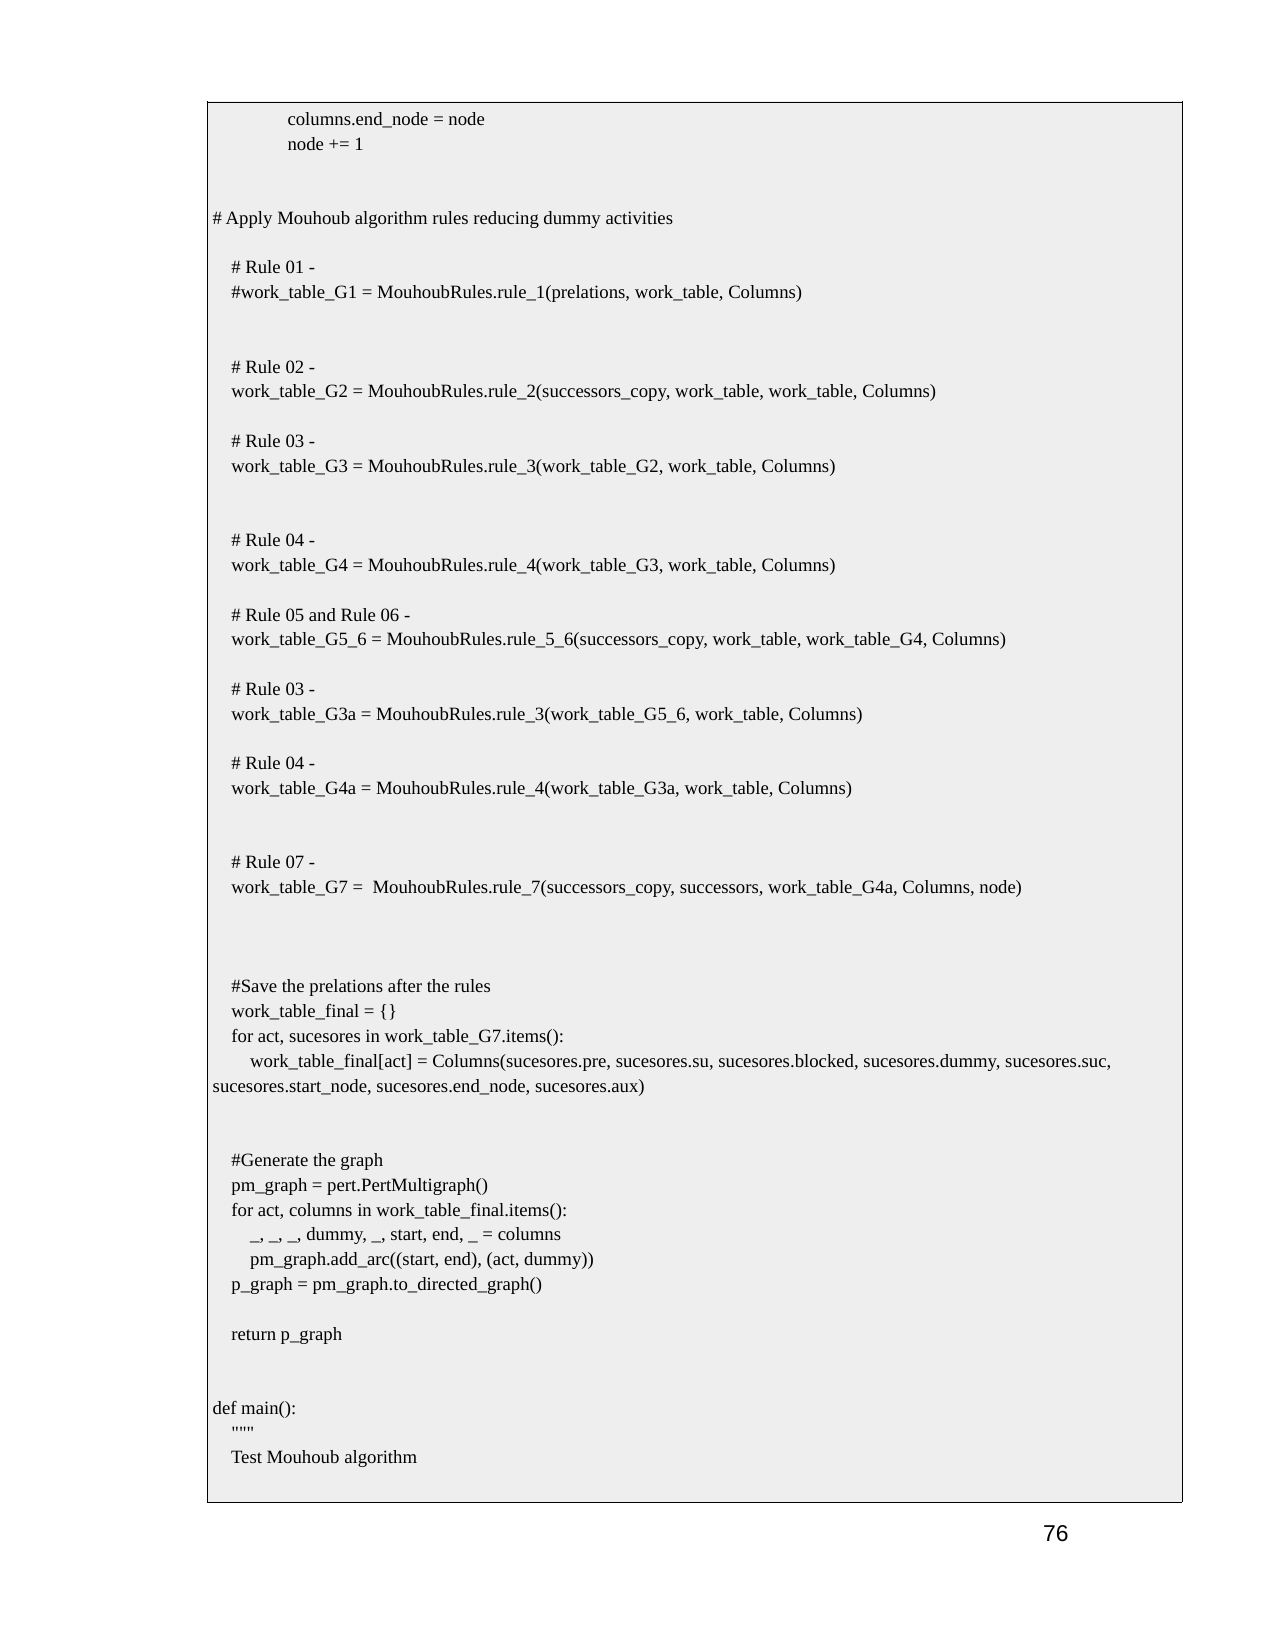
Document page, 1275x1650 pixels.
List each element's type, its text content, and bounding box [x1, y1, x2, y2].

table_header columns.end_node = node node += 1 # Apply Mouhoub algorithm rules reducing dummy activities # Rule 01 - #work_table_G1 = MouhoubRules.rule_1(prelations, work_table, Columns) # Rule 02 - work_table_G2 = MouhoubRules.rule_2(successors_copy, work_table, work_table, Columns) # Rule 03 - work_table_G3 = MouhoubRules.rule_3(work_table_G2, work_table, Columns) # Rule 04 - work_table_G4 = MouhoubRules.rule_4(work_table_G3, work_table, Columns) # Rule 05 and Rule 06 - work_table_G5_6 = MouhoubRules.rule_5_6(successors_copy, work_table, work_table_G4, Columns) # Rule 03 - work_table_G3a = MouhoubRules.rule_3(work_table_G5_6, work_table, Columns) # Rule 04 - work_table_G4a = MouhoubRules.rule_4(work_table_G3a, work_table, Columns) # Rule 07 - work_table_G7 = MouhoubRules.rule_7(successors_copy, successors, work_table_G4a, Columns, node) #Save the prelations after the rules work_table_final = {} for act, sucesores in work_table_G7.items(): work_table_final[act] = Columns(sucesores.pre, sucesores.su, sucesores.blocked, sucesores.dummy, sucesores.suc, sucesores.start_node, sucesores.end_node, sucesores.aux) #Generate the graph pm_graph = pert.PertMultigraph() for act, columns in work_table_final.items(): _, _, _, dummy, _, start, end, _ = columns pm_graph.add_arc((start, end), (act, dummy)) p_graph = pm_graph.to_directed_graph() return p_graph def main(): """ Test Mouhoub algorithm [208, 103, 1182, 1502]
